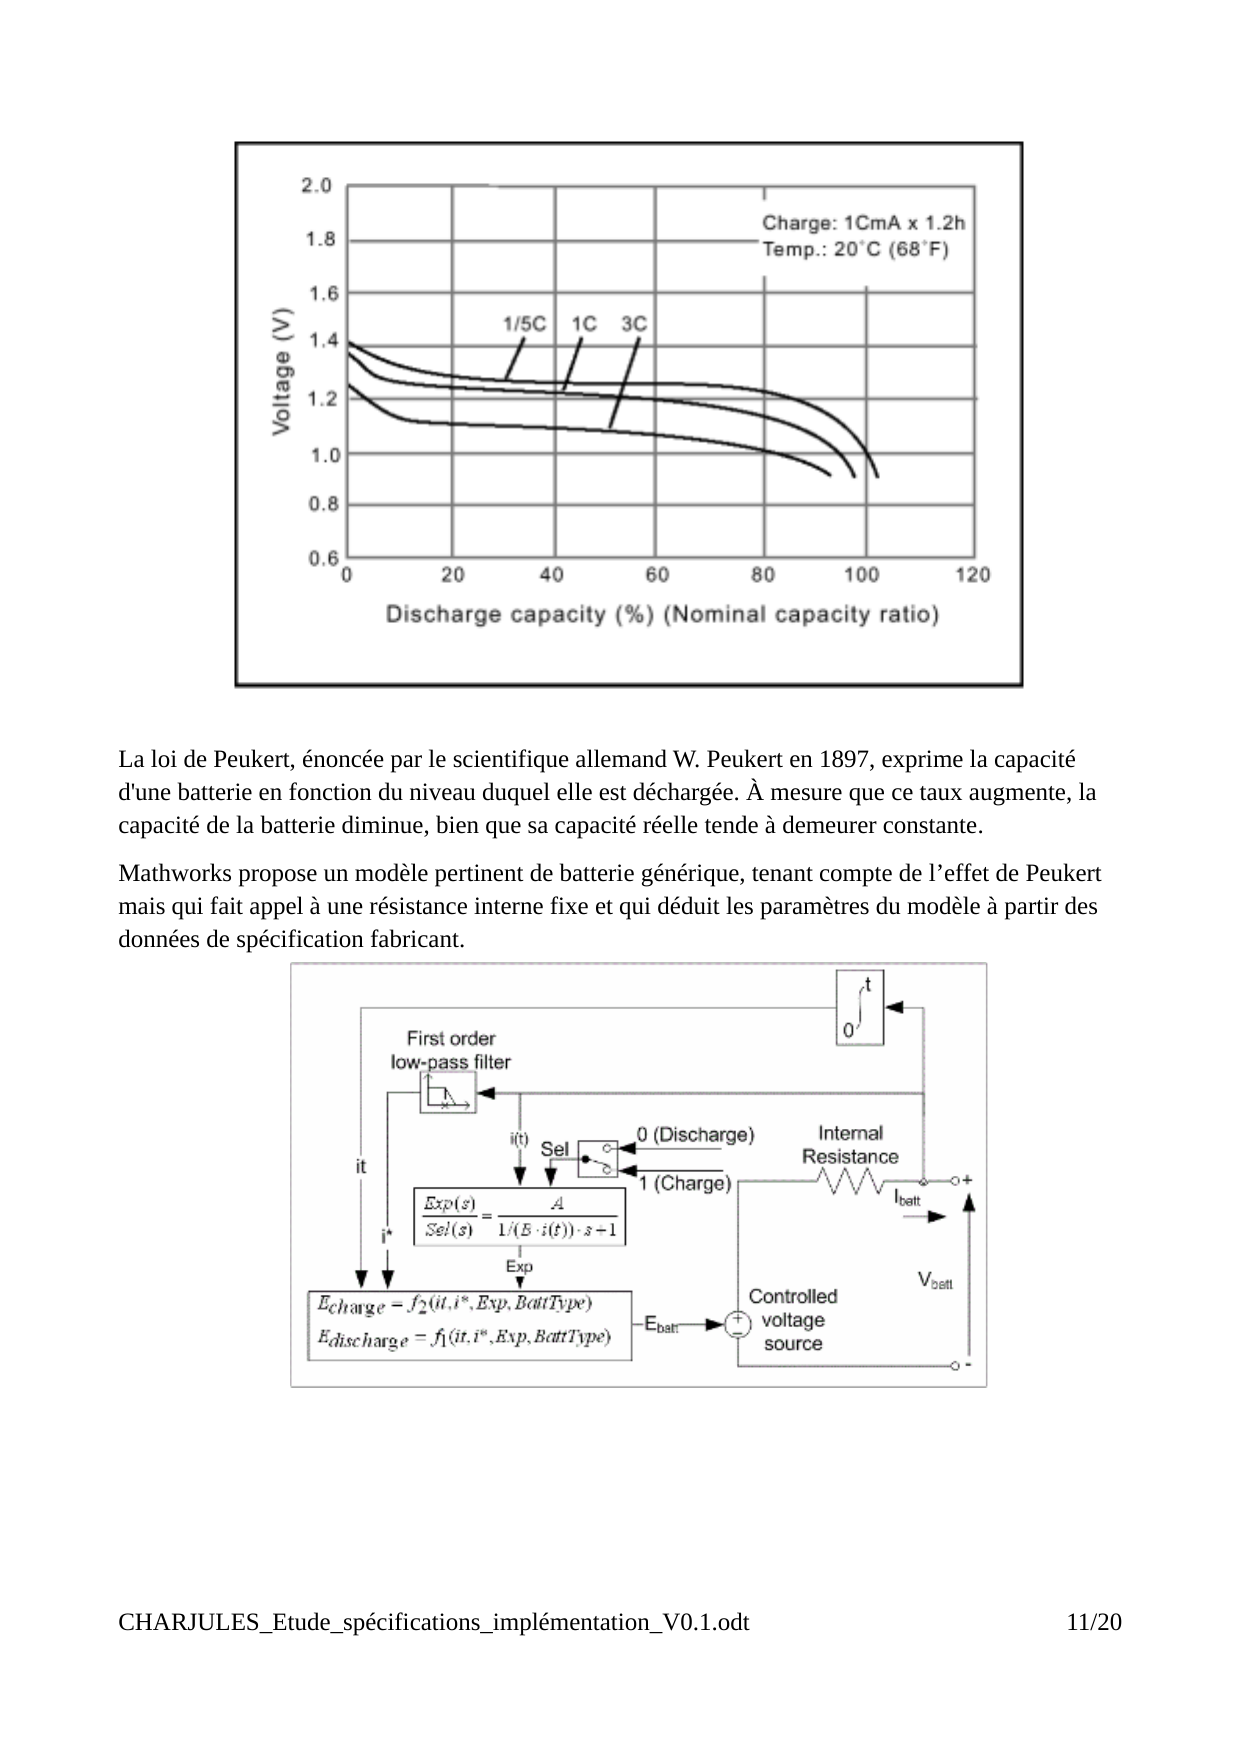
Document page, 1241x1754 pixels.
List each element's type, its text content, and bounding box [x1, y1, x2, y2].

text La loi de Peukert, énoncée par le scientifique allemand W. Peukert en 1897, exprime la capacité d'une batterie en fonction du niveau duquel elle est déchargée. À mesure que ce taux augmente, la capacité de la batterie diminue, bien que sa capacité réelle tende à demeurer constante. [118, 744, 1122, 839]
picture [290, 962, 988, 1388]
picture [229, 136, 1029, 693]
text Mathworks propose un modèle pertinent de batterie générique, tenant compte de l’effet de Peukert mais qui fait appel à une résistance interne fixe et qui déduit les paramètres du modèle à partir des données de spécification fabricant. [118, 858, 1122, 953]
